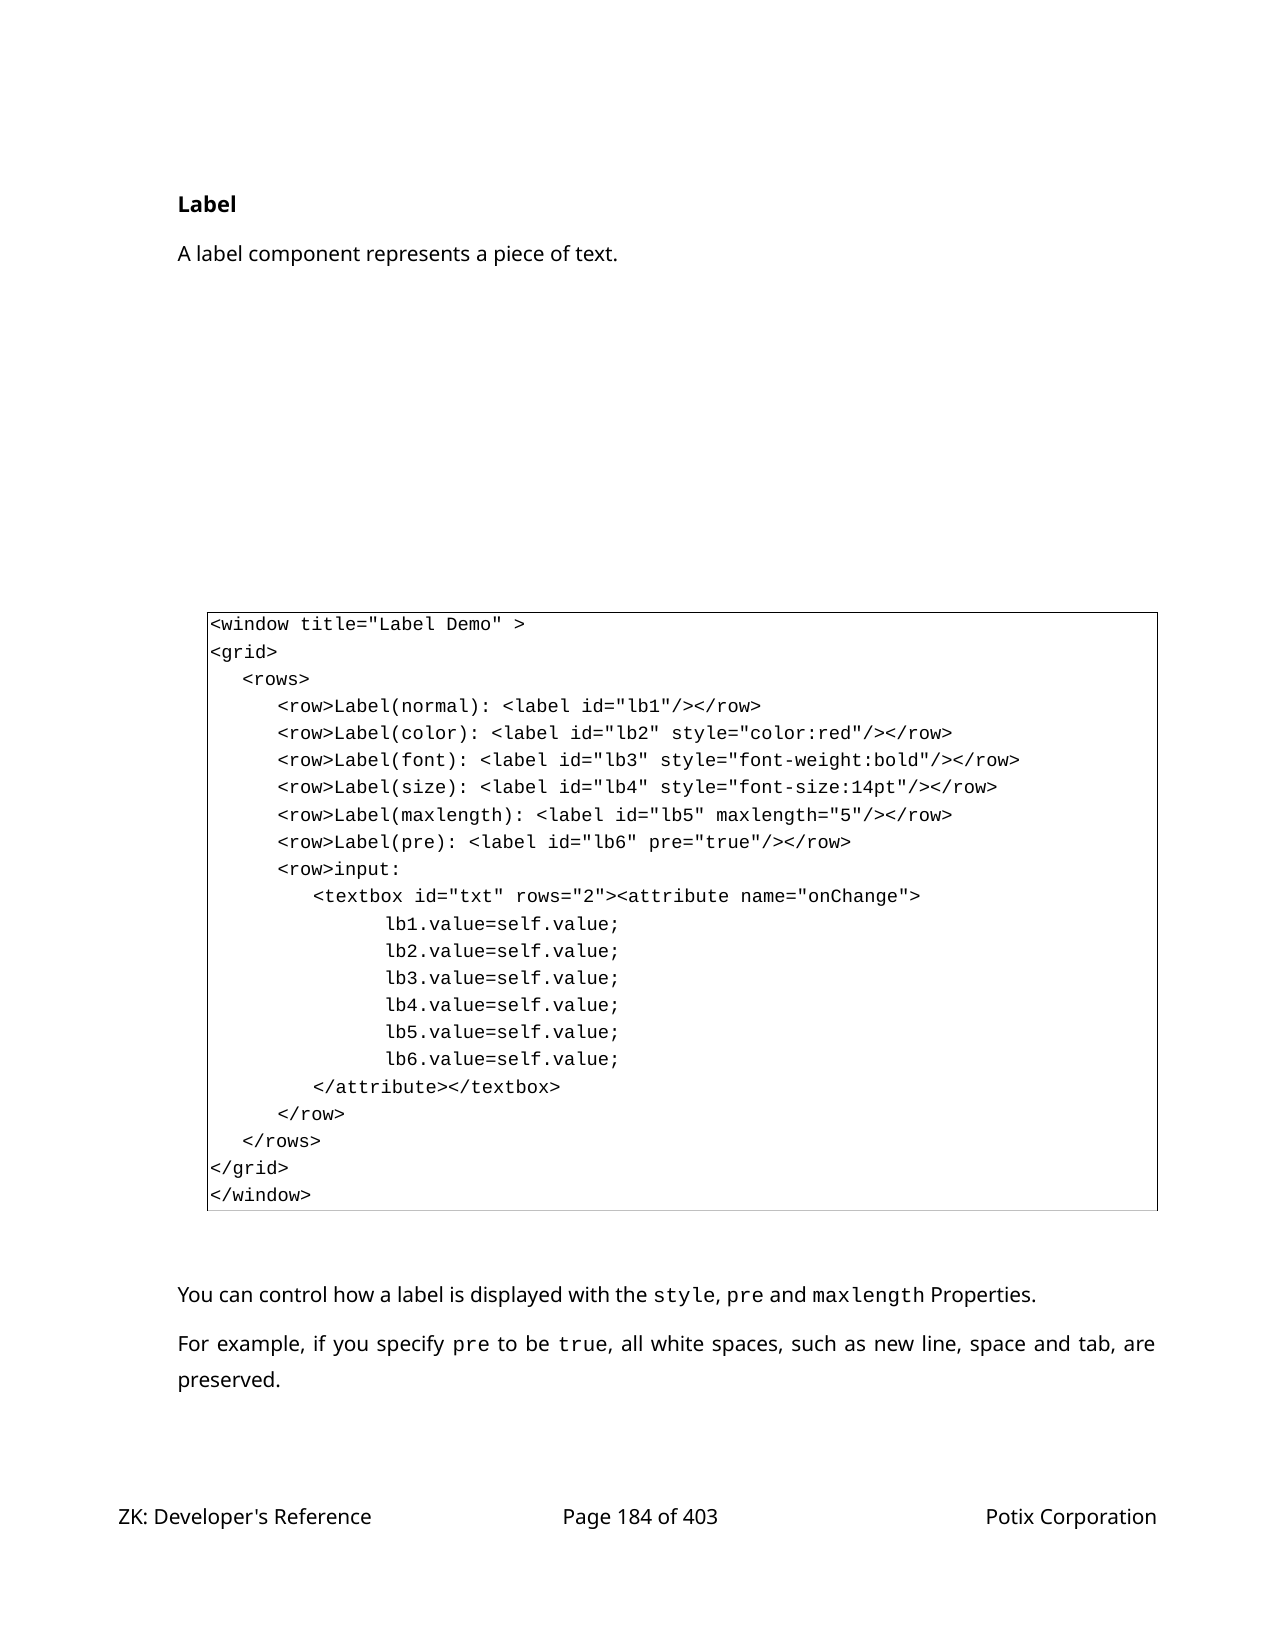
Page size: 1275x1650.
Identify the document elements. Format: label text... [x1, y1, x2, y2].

text lb4.value=self.value; [208, 993, 1157, 1017]
text <row>Label(font): <label id="lb3" style="font-weight:bold"/></row> [208, 748, 1157, 772]
text lb5.value=self.value; [208, 1020, 1157, 1044]
text <grid> [208, 639, 1157, 664]
text lb2.value=self.value; [208, 938, 1157, 963]
text lb1.value=self.value; [208, 911, 1157, 936]
text <rows> [208, 667, 1157, 691]
text lb3.value=self.value; [208, 966, 1157, 990]
text For example, if you specify pre to be true, all white spaces, such as new line, space and tab, are preserved. [177, 1329, 1157, 1393]
text <window title="Label Demo" > [208, 613, 1157, 637]
text You can control how a label is displayed with the style, pre and maxlength Properties. [177, 1280, 1157, 1308]
text <row>Label(pre): <label id="lb6" pre="true"/></row> [208, 830, 1157, 854]
text lb6.value=self.value; [208, 1047, 1157, 1072]
text <row>Label(color): <label id="lb2" style="color:red"/></row> [208, 721, 1157, 745]
subtitle Label [177, 189, 1157, 219]
text </window> [208, 1183, 1157, 1210]
text </attribute></textbox> [208, 1074, 1157, 1099]
text <row>Label(maxlength): <label id="lb5" maxlength="5"/></row> [208, 803, 1157, 827]
text <textbox id="txt" rows="2"><attribute name="onChange"> [208, 884, 1157, 908]
text A label component represents a piece of text. [177, 239, 1157, 268]
text <row>input: [208, 857, 1157, 881]
text </grid> [208, 1156, 1157, 1180]
text <row>Label(size): <label id="lb4" style="font-size:14pt"/></row> [208, 775, 1157, 800]
text </rows> [208, 1129, 1157, 1153]
text </row> [208, 1102, 1157, 1126]
text <row>Label(normal): <label id="lb1"/></row> [208, 694, 1157, 718]
